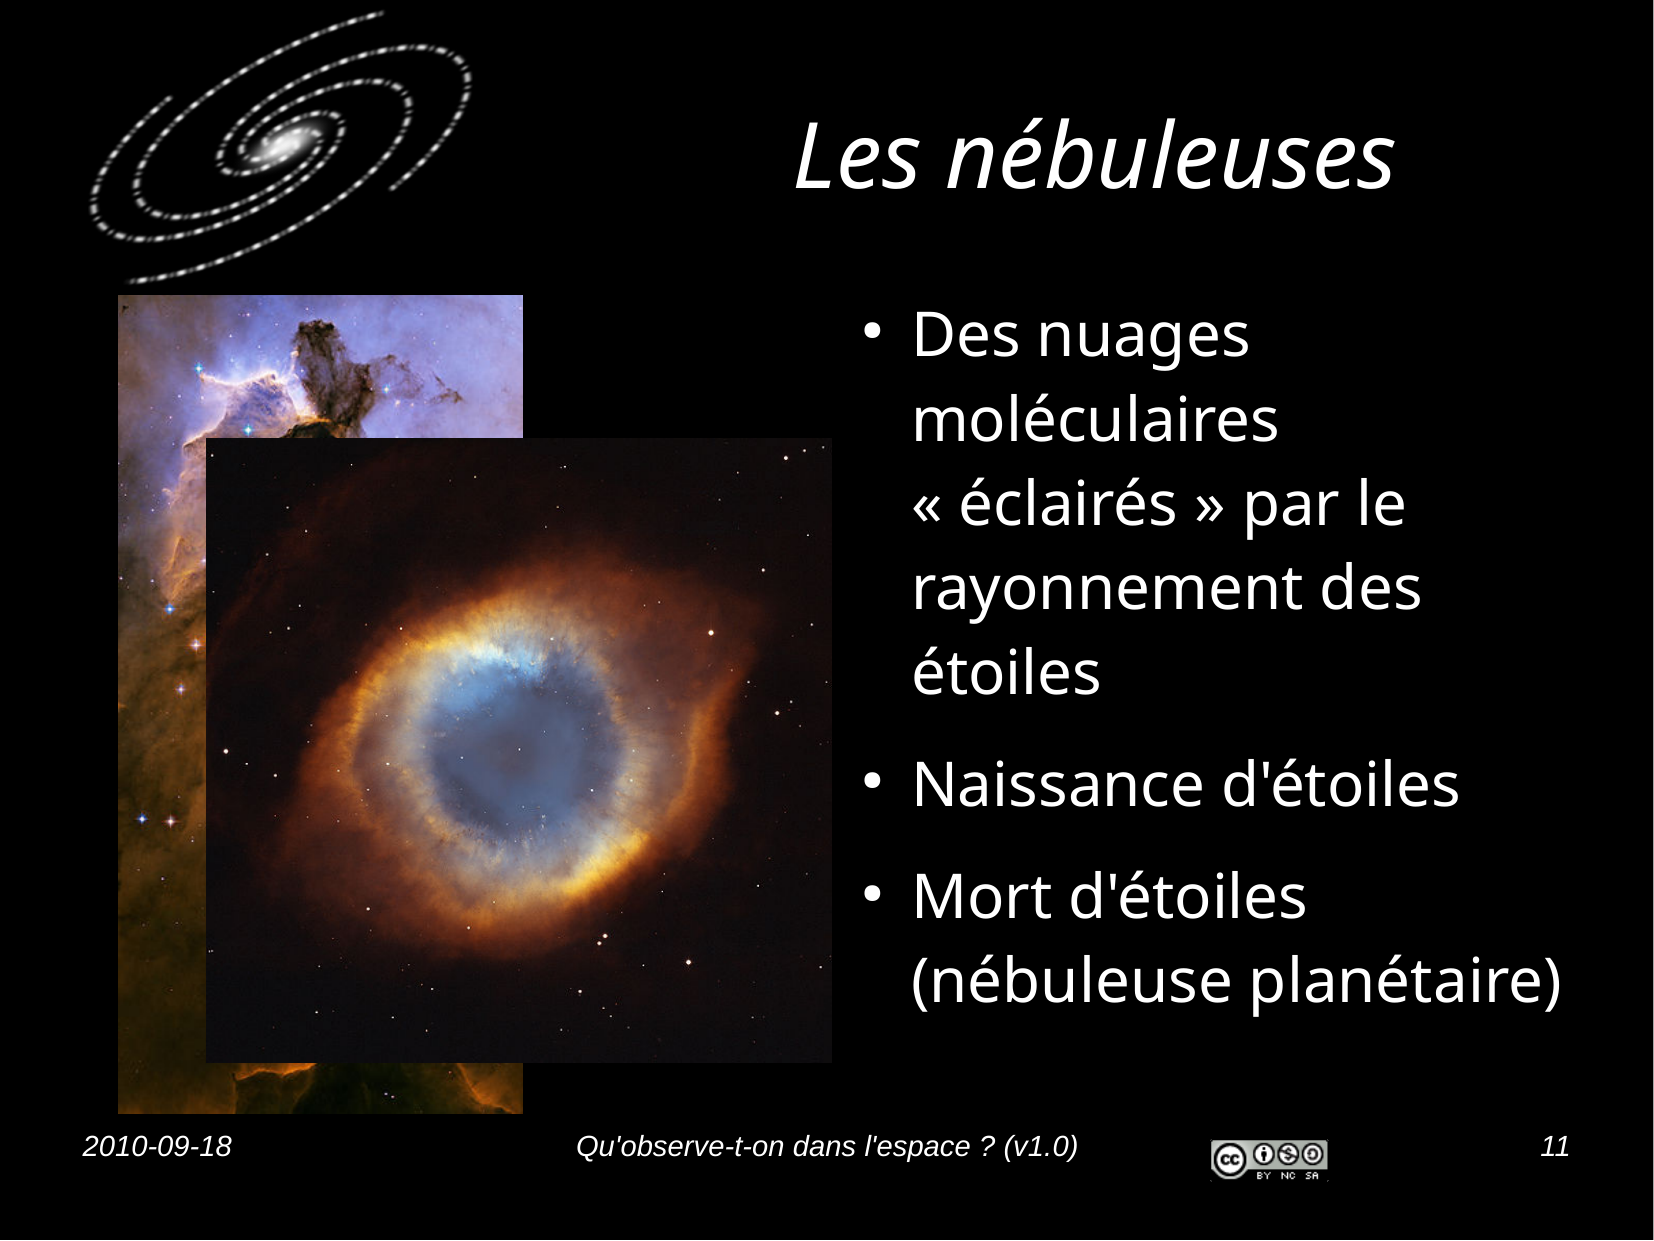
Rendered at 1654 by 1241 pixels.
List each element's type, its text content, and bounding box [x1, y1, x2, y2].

list Des nuages moléculaires « éclairés » par le rayonnement des étoiles Naissance d'étoiles Mort d'étoiles (nébuleuse planétaire) [845, 290, 1572, 1109]
picture [88, 8, 473, 286]
picture [118, 295, 832, 1114]
picture [1210, 1139, 1329, 1182]
title Les nébuleuses [620, 56, 1571, 250]
